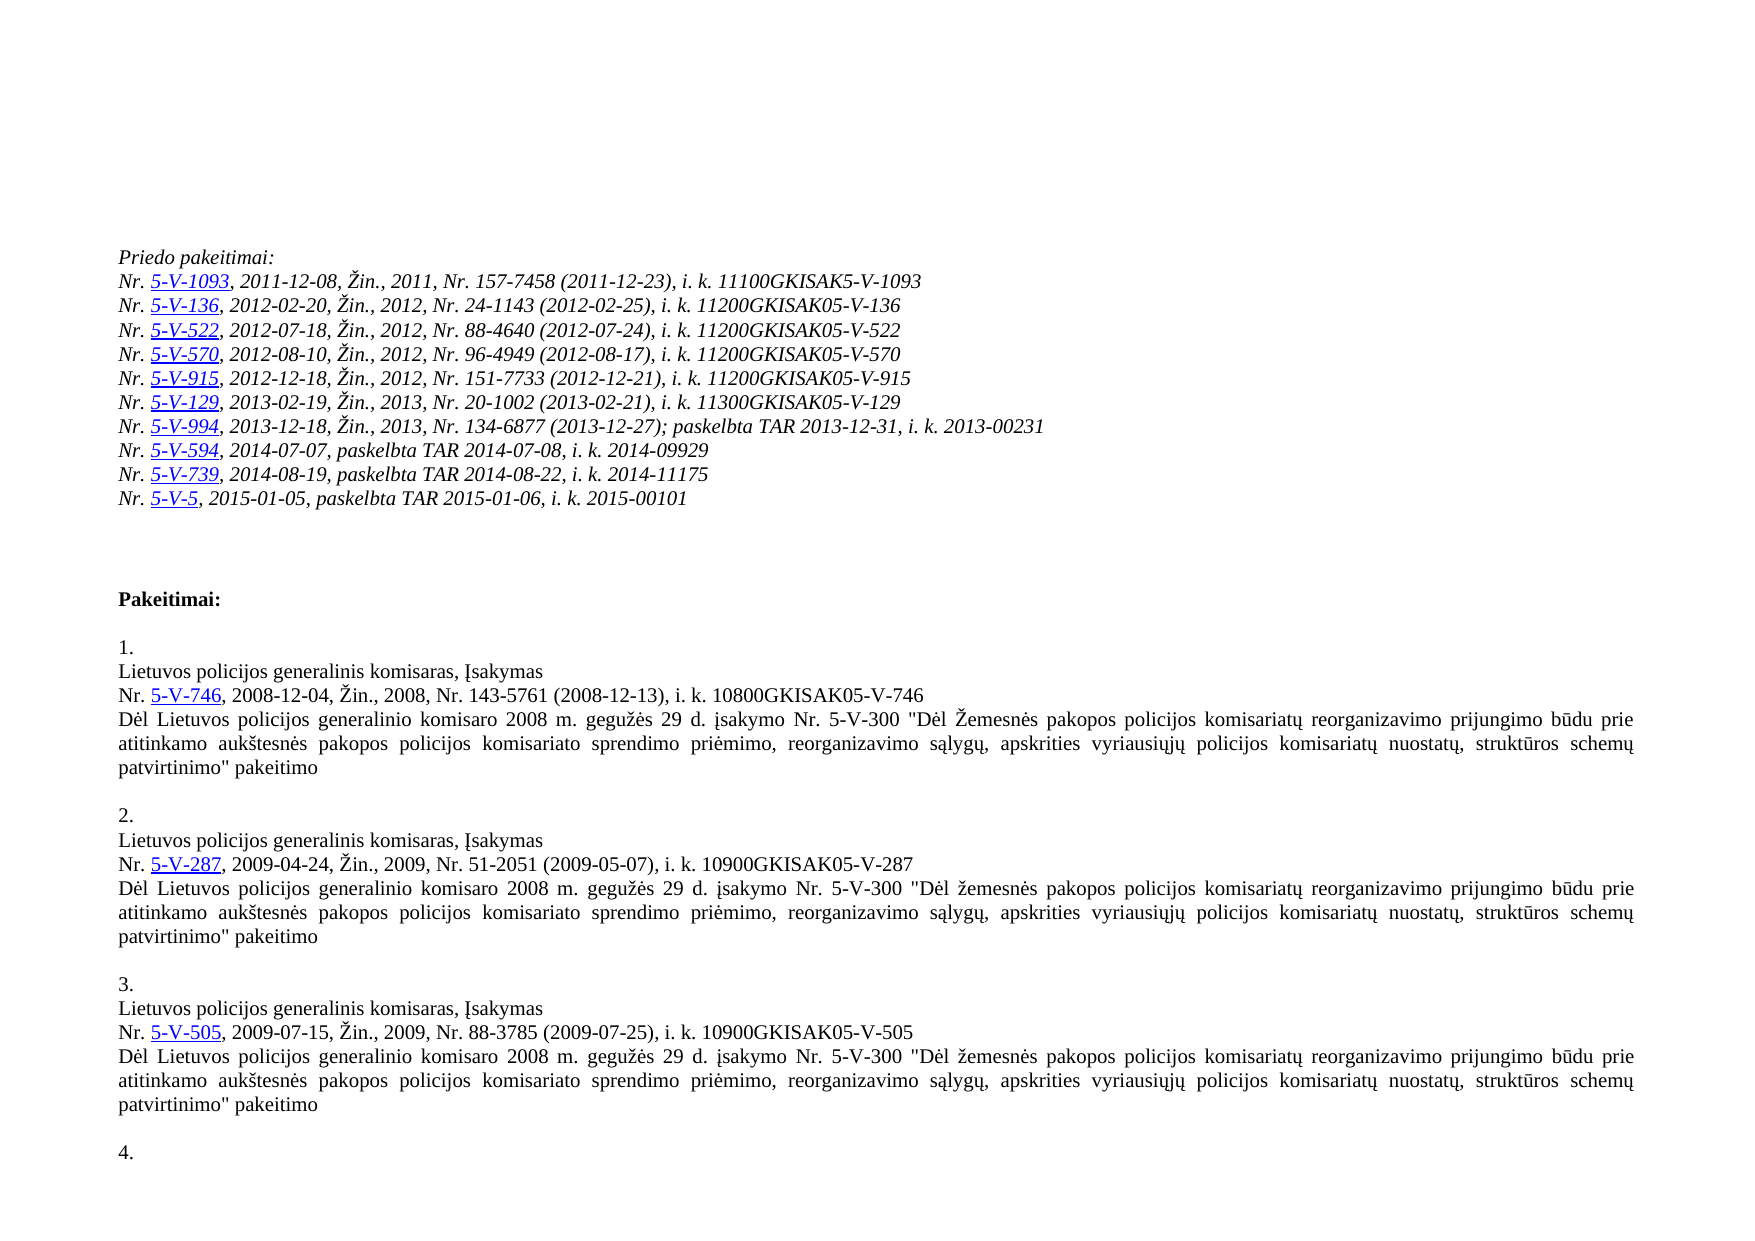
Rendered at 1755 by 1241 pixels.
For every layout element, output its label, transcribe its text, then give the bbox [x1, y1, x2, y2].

text Lietuvos policijos generalinis komisaras, Įsakymas [118, 996, 1636, 1020]
text Dėl Lietuvos policijos generalinio komisaro 2008 m. gegužės 29 d. įsakymo Nr. 5-V-300 "Dėl žemesnės pakopos policijos komisariatų reorganizavimo prijungimo būdu prie atitinkamo aukštesnės pakopos policijos komisariato sprendimo priėmimo, reorganizavimo sąlygų, apskrities vyriausiųjų policijos komisariatų nuostatų, struktūros schemų patvirtinimo" pakeitimo [118, 1044, 1636, 1116]
text Nr. 5-V-522, 2012-07-18, Žin., 2012, Nr. 88-4640 (2012-07-24), i. k. 11200GKISAK05-V-522 [118, 317, 1636, 342]
text 4. [118, 1140, 1636, 1164]
text Nr. 5-V-915, 2012-12-18, Žin., 2012, Nr. 151-7733 (2012-12-21), i. k. 11200GKISAK05-V-915 [118, 366, 1636, 390]
text 3. [118, 972, 1636, 996]
text Dėl Lietuvos policijos generalinio komisaro 2008 m. gegužės 29 d. įsakymo Nr. 5-V-300 "Dėl žemesnės pakopos policijos komisariatų reorganizavimo prijungimo būdu prie atitinkamo aukštesnės pakopos policijos komisariato sprendimo priėmimo, reorganizavimo sąlygų, apskrities vyriausiųjų policijos komisariatų nuostatų, struktūros schemų patvirtinimo" pakeitimo [118, 876, 1636, 948]
text Lietuvos policijos generalinis komisaras, Įsakymas [118, 659, 1636, 683]
text Dėl Lietuvos policijos generalinio komisaro 2008 m. gegužės 29 d. įsakymo Nr. 5-V-300 "Dėl Žemesnės pakopos policijos komisariatų reorganizavimo prijungimo būdu prie atitinkamo aukštesnės pakopos policijos komisariato sprendimo priėmimo, reorganizavimo sąlygų, apskrities vyriausiųjų policijos komisariatų nuostatų, struktūros schemų patvirtinimo" pakeitimo [118, 707, 1636, 779]
text Nr. 5-V-1093, 2011-12-08, Žin., 2011, Nr. 157-7458 (2011-12-23), i. k. 11100GKISAK5-V-1093 [118, 269, 1636, 293]
text Pakeitimai: [118, 587, 1636, 611]
text Nr. 5-V-505, 2009-07-15, Žin., 2009, Nr. 88-3785 (2009-07-25), i. k. 10900GKISAK05-V-505 [118, 1020, 1636, 1044]
text 1. [118, 635, 1636, 659]
text Nr. 5-V-594, 2014-07-07, paskelbta TAR 2014-07-08, i. k. 2014-09929 [118, 438, 1636, 462]
text Priedo pakeitimai: [118, 245, 1636, 269]
text Nr. 5-V-136, 2012-02-20, Žin., 2012, Nr. 24-1143 (2012-02-25), i. k. 11200GKISAK05-V-136 [118, 293, 1636, 317]
text Nr. 5-V-5, 2015-01-05, paskelbta TAR 2015-01-06, i. k. 2015-00101 [118, 486, 1636, 510]
text 2. [118, 803, 1636, 827]
text Nr. 5-V-746, 2008-12-04, Žin., 2008, Nr. 143-5761 (2008-12-13), i. k. 10800GKISAK05-V-746 [118, 683, 1636, 707]
text Nr. 5-V-287, 2009-04-24, Žin., 2009, Nr. 51-2051 (2009-05-07), i. k. 10900GKISAK05-V-287 [118, 852, 1636, 876]
text Nr. 5-V-994, 2013-12-18, Žin., 2013, Nr. 134-6877 (2013-12-27); paskelbta TAR 2013-12-31, i. k. 2013-00231 [118, 414, 1636, 438]
text Lietuvos policijos generalinis komisaras, Įsakymas [118, 827, 1636, 852]
text Nr. 5-V-739, 2014-08-19, paskelbta TAR 2014-08-22, i. k. 2014-11175 [118, 462, 1636, 486]
text Nr. 5-V-129, 2013-02-19, Žin., 2013, Nr. 20-1002 (2013-02-21), i. k. 11300GKISAK05-V-129 [118, 390, 1636, 414]
text Nr. 5-V-570, 2012-08-10, Žin., 2012, Nr. 96-4949 (2012-08-17), i. k. 11200GKISAK05-V-570 [118, 342, 1636, 366]
